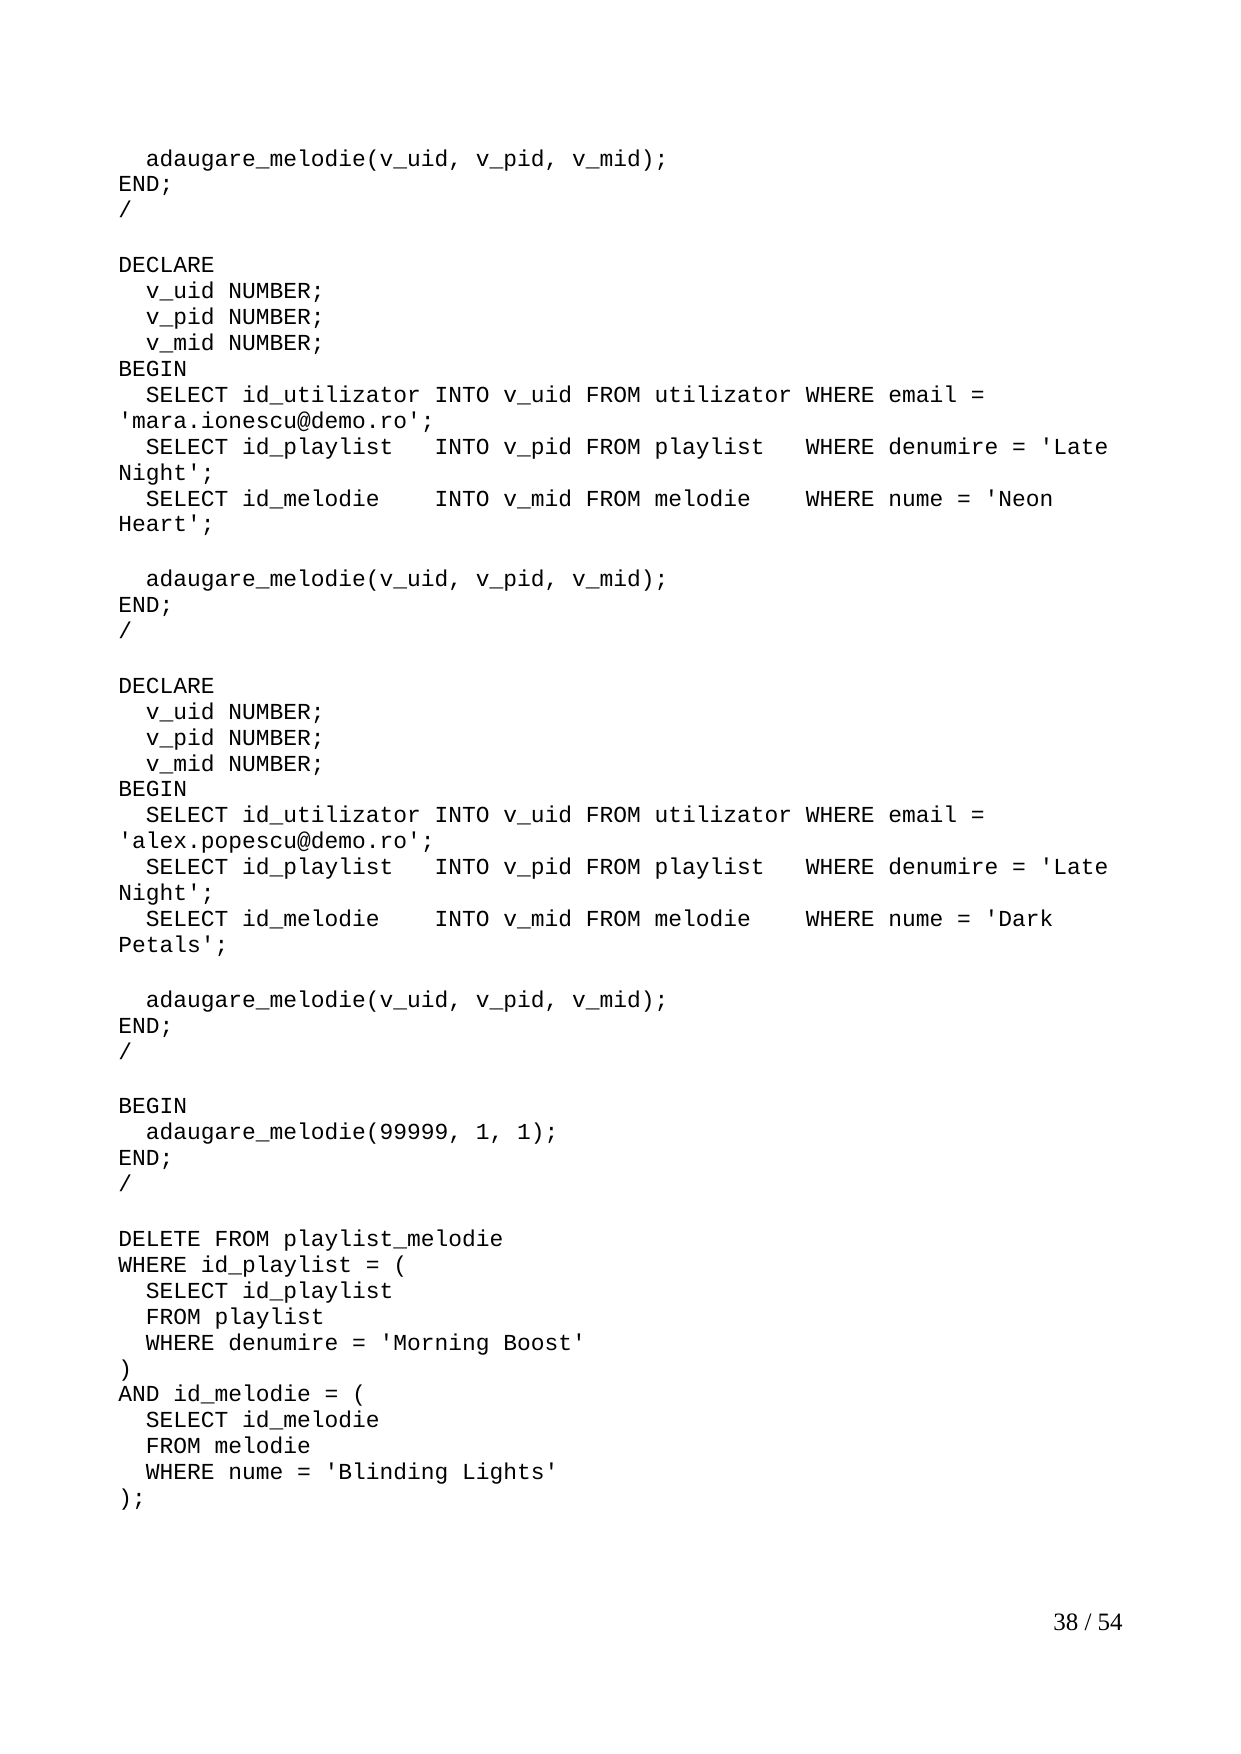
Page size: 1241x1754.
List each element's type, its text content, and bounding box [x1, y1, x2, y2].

text v_pid NUMBER; [118, 726, 1122, 752]
text SELECT id_melodie INTO v_mid FROM melodie WHERE nume = 'Neon Heart'; [118, 487, 1122, 539]
text SELECT id_playlist INTO v_pid FROM playlist WHERE denumire = 'Late Night'; [118, 435, 1122, 487]
text DECLARE [118, 253, 1122, 279]
text / [118, 199, 1122, 225]
text SELECT id_playlist [118, 1279, 1122, 1305]
text SELECT id_utilizator INTO v_uid FROM utilizator WHERE email = 'alex.popescu@demo.ro'; [118, 804, 1122, 856]
text / [118, 1172, 1122, 1198]
text DELETE FROM playlist_melodie [118, 1227, 1122, 1253]
text ) [118, 1357, 1122, 1383]
text WHERE id_playlist = ( [118, 1253, 1122, 1279]
text v_mid NUMBER; [118, 752, 1122, 778]
text adaugare_melodie(99999, 1, 1); [118, 1121, 1122, 1147]
text v_uid NUMBER; [118, 279, 1122, 305]
text v_pid NUMBER; [118, 305, 1122, 331]
text ); [118, 1487, 1122, 1512]
text WHERE denumire = 'Morning Boost' [118, 1331, 1122, 1357]
text AND id_melodie = ( [118, 1383, 1122, 1409]
text END; [118, 593, 1122, 619]
text FROM melodie [118, 1435, 1122, 1461]
text END; [118, 173, 1122, 199]
text v_uid NUMBER; [118, 700, 1122, 726]
text adaugare_melodie(v_uid, v_pid, v_mid); [118, 988, 1122, 1014]
text BEGIN [118, 1095, 1122, 1121]
text v_mid NUMBER; [118, 331, 1122, 357]
text adaugare_melodie(v_uid, v_pid, v_mid); [118, 147, 1122, 173]
text SELECT id_melodie INTO v_mid FROM melodie WHERE nume = 'Dark Petals'; [118, 907, 1122, 959]
text BEGIN [118, 778, 1122, 804]
text / [118, 619, 1122, 645]
text SELECT id_melodie [118, 1409, 1122, 1435]
text DECLARE [118, 674, 1122, 700]
text END; [118, 1147, 1122, 1172]
text WHERE nume = 'Blinding Lights' [118, 1461, 1122, 1487]
text SELECT id_playlist INTO v_pid FROM playlist WHERE denumire = 'Late Night'; [118, 856, 1122, 907]
text / [118, 1040, 1122, 1066]
text FROM playlist [118, 1305, 1122, 1331]
text adaugare_melodie(v_uid, v_pid, v_mid); [118, 567, 1122, 593]
text SELECT id_utilizator INTO v_uid FROM utilizator WHERE email = 'mara.ionescu@demo.ro'; [118, 383, 1122, 435]
text BEGIN [118, 357, 1122, 383]
text END; [118, 1014, 1122, 1040]
